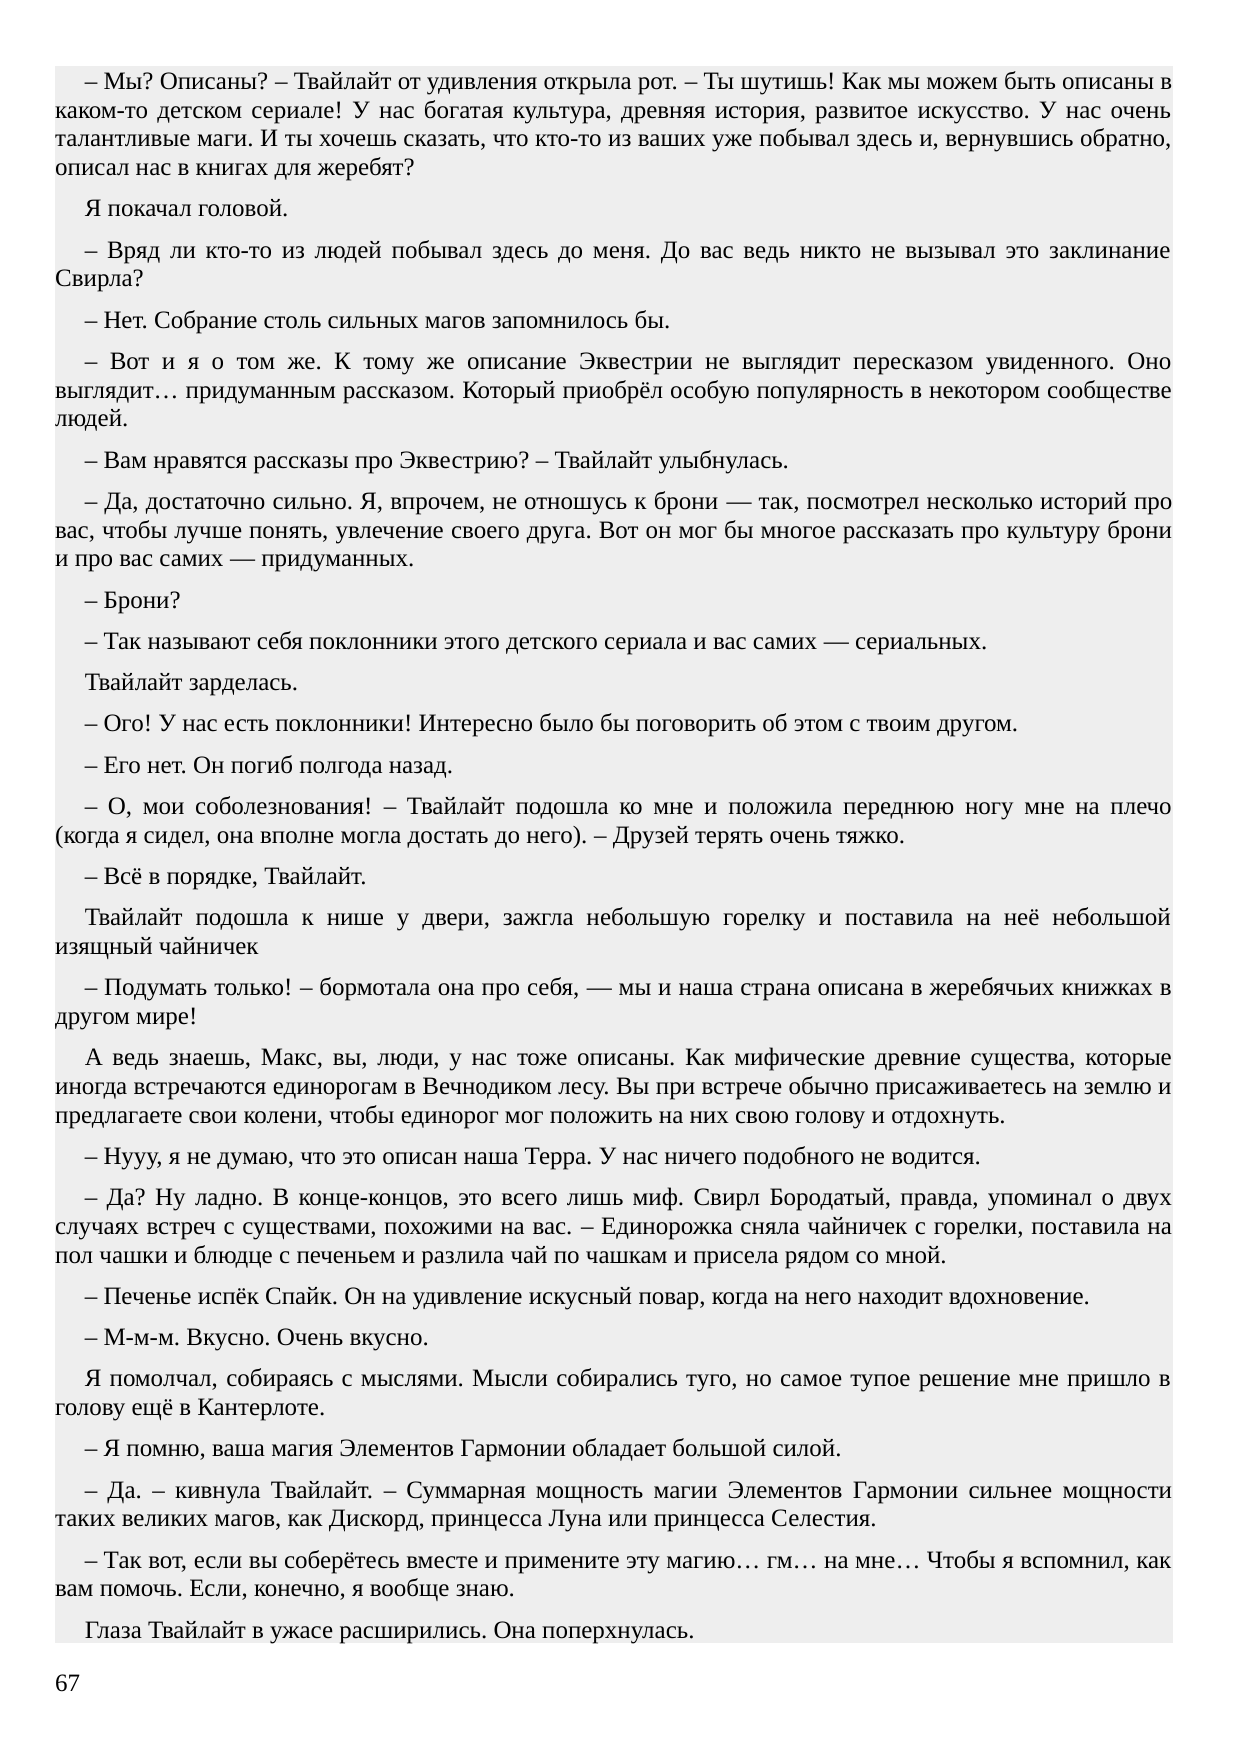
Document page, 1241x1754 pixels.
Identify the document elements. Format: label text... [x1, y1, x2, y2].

text – М-м-м. Вкусно. Очень вкусно. [55, 1322, 1173, 1351]
text – Нет. Собрание столь сильных магов запомнилось бы. [55, 305, 1173, 333]
text Я покачал головой. [55, 193, 1173, 222]
text – Мы? Описаны? – Твайлайт от удивления открыла рот. – Ты шутишь! Как мы можем быть описаны в каком-то детском сериале! У нас богатая культура, древняя история, развитое искусство. У нас очень талантливые маги. И ты хочешь сказать, что кто-то из ваших уже побывал здесь и, вернувшись обратно, описал нас в книгах для жеребят? [55, 66, 1173, 181]
text – Вот и я о том же. К тому же описание Эквестрии не выглядит пересказом увиденного. Оно выглядит… придуманным рассказом. Который приобрёл особую популярность в некотором сообществе людей. [55, 346, 1173, 432]
text Глаза Твайлайт в ужасе расширились. Она поперхнулась. [55, 1615, 1173, 1643]
text Я помолчал, собираясь с мыслями. Мысли собирались туго, но самое тупое решение мне пришло в голову ещё в Кантерлоте. [55, 1363, 1173, 1421]
text – Да, достаточно сильно. Я, впрочем, не отношусь к брони — так, посмотрел несколько историй про вас, чтобы лучше понять, увлечение своего друга. Вот он мог бы многое рассказать про культуру брони и про вас самих — придуманных. [55, 486, 1173, 572]
text Твайлайт подошла к нише у двери, зажгла небольшую горелку и поставила на неё небольшой изящный чайничек [55, 902, 1173, 960]
text – Брони? [55, 585, 1173, 613]
text – Подумать только! – бормотала она про себя, — мы и наша страна описана в жеребячьих книжках в другом мире! [55, 972, 1173, 1030]
text – Нууу, я не думаю, что это описан наша Терра. У нас ничего подобного не водится. [55, 1141, 1173, 1170]
text – Его нет. Он погиб полгода назад. [55, 750, 1173, 778]
text – Ого! У нас есть поклонники! Интересно было бы поговорить об этом с твоим другом. [55, 708, 1173, 737]
text – Так вот, если вы соберётесь вместе и примените эту магию… гм… на мне… Чтобы я вспомнил, как вам помочь. Если, конечно, я вообще знаю. [55, 1545, 1173, 1602]
text – Вам нравятся рассказы про Эквестрию? – Твайлайт улыбнулась. [55, 445, 1173, 473]
text Твайлайт зарделась. [55, 667, 1173, 696]
text – Я помню, ваша магия Элементов Гармонии обладает большой силой. [55, 1433, 1173, 1462]
text – Да. – кивнула Твайлайт. – Суммарная мощность магии Элементов Гармонии сильнее мощности таких великих магов, как Дискорд, принцесса Луна или принцесса Селестия. [55, 1475, 1173, 1532]
text – Печенье испёк Спайк. Он на удивление искусный повар, когда на него находит вдохновение. [55, 1281, 1173, 1310]
text – Всё в порядке, Твайлайт. [55, 861, 1173, 890]
text – Да? Ну ладно. В конце-концов, это всего лишь миф. Свирл Бородатый, правда, упоминал о двух случаях встреч с существами, похожими на вас. – Единорожка сняла чайничек с горелки, поставила на пол чашки и блюдце с печеньем и разлила чай по чашкам и присела рядом со мной. [55, 1182, 1173, 1268]
text А ведь знаешь, Макс, вы, люди, у нас тоже описаны. Как мифические древние существа, которые иногда встречаются единорогам в Вечнодиком лесу. Вы при встрече обычно присаживаетесь на землю и предлагаете свои колени, чтобы единорог мог положить на них свою голову и отдохнуть. [55, 1042, 1173, 1128]
text – Вряд ли кто-то из людей побывал здесь до меня. До вас ведь никто не вызывал это заклинание Свирла? [55, 235, 1173, 292]
text – О, мои соболезнования! – Твайлайт подошла ко мне и положила переднюю ногу мне на плечо (когда я сидел, она вполне могла достать до него). – Друзей терять очень тяжко. [55, 791, 1173, 848]
text – Так называют себя поклонники этого детского сериала и вас самих — сериальных. [55, 626, 1173, 655]
